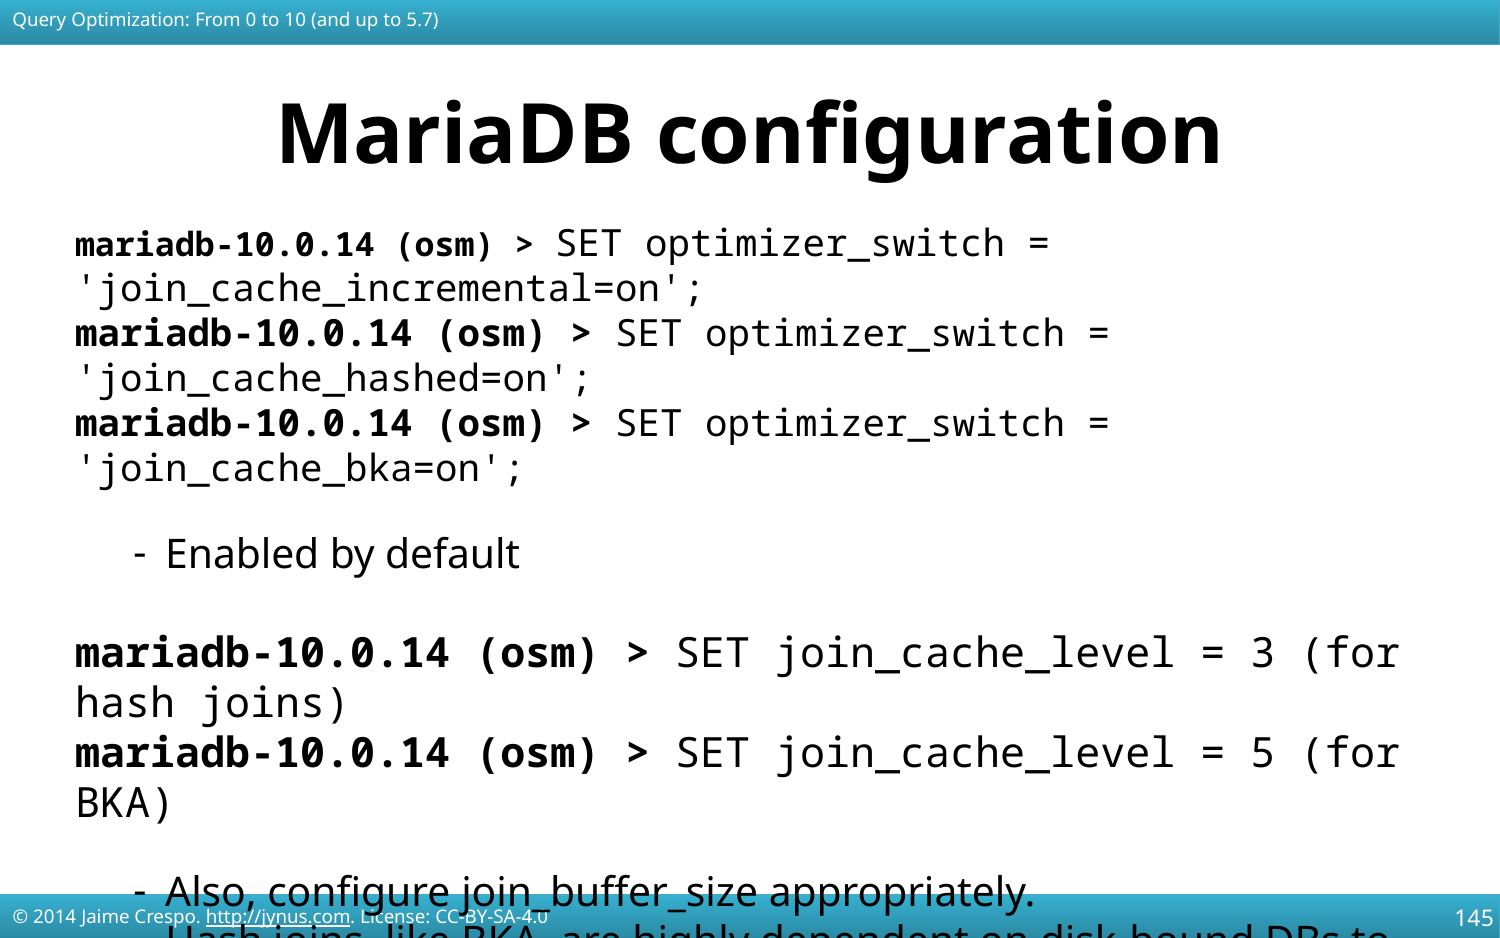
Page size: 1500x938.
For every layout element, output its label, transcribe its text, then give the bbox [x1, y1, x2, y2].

list mariadb-10.0.14 (osm) > SET optimizer_switch = 'join_cache_incremental=on'; mariadb-10.0.14 (osm) > SET optimizer_switch = 'join_cache_hashed=on'; mariadb-10.0.14 (osm) > SET optimizer_switch = 'join_cache_bka=on'; Enabled by default mariadb-10.0.14 (osm) > SET join_cache_level = 3 (for hash joins) mariadb-10.0.14 (osm) > SET join_cache_level = 5 (for BKA) Also, configure join_buffer_size appropriately. Hash joins, like BKA, are highly dependent on disk-bound DBs to be effective due to the extra overhead [75, 218, 1441, 876]
title MariaDB configuration [75, 41, 1425, 218]
slide_number [1389, 896, 1490, 935]
